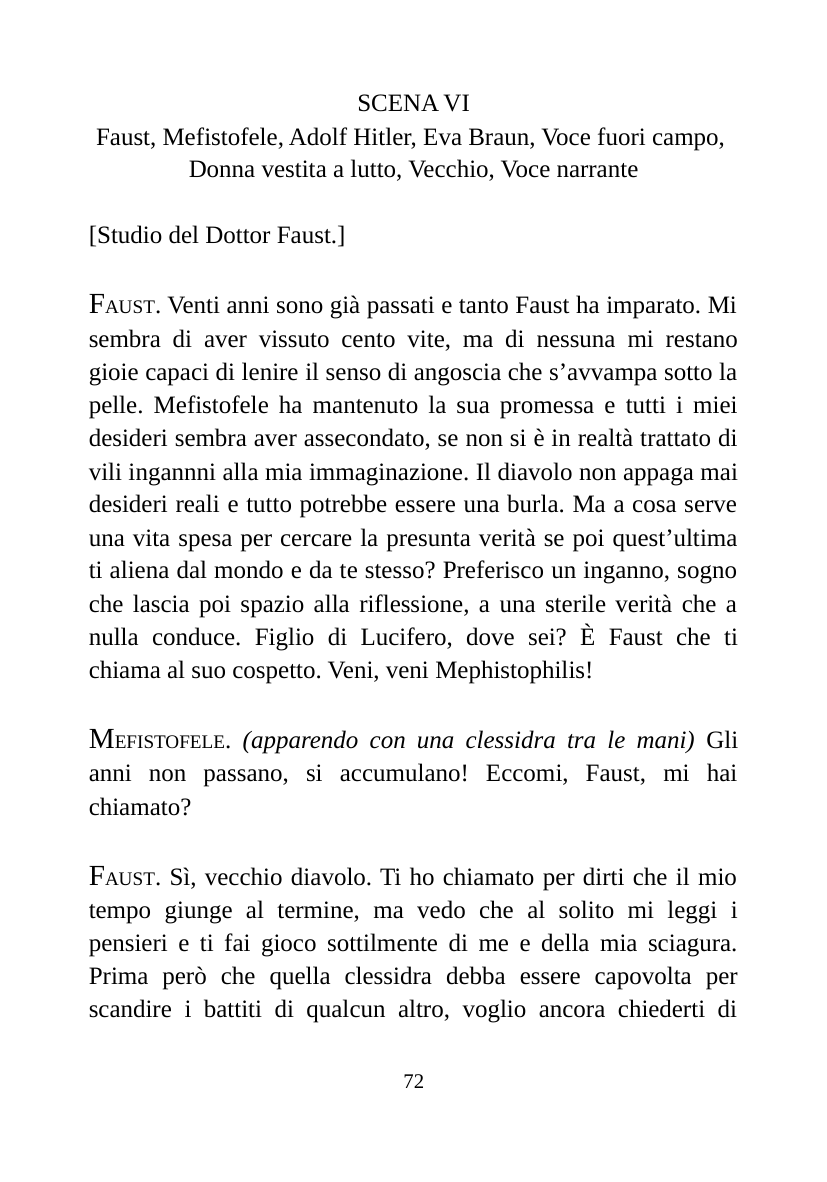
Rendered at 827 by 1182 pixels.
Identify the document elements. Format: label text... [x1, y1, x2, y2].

text [Studio del Dottor Faust.] [88, 221, 738, 249]
text SCENA VI [88, 88, 738, 117]
text Faust, Mefistofele, Adolf Hitler, Eva Braun, Voce fuori campo, [88, 122, 738, 150]
text Mefistofele. (apparendo con una clessidra tra le mani) Gli anni non passano, si accumulano! Eccomi, Faust, mi hai chiamato? [88, 721, 738, 820]
text Faust. Sì, vecchio diavolo. Ti ho chiamato per dirti che il mio tempo giunge al termine, ma vedo che al solito mi leggi i pensieri e ti fai gioco sottilmente di me e della mia sciagura. Prima però che quella clessidra debba essere capovolta per scandire i battiti di qualcun altro, voglio ancora chiederti di [88, 858, 738, 1023]
text Donna vestita a lutto, Vecchio, Voce narrante [88, 154, 738, 183]
text Faust. Venti anni sono già passati e tanto Faust ha imparato. Mi sembra di aver vissuto cento vite, ma di nessuna mi restano gioie capaci di lenire il senso di angoscia che s’avvampa sotto la pelle. Mefistofele ha mantenuto la sua promessa e tutti i miei desideri sembra aver assecondato, se non si è in realtà trattato di vili ingannni alla mia immaginazione. Il diavolo non appaga mai desideri reali e tutto potrebbe essere una burla. Ma a cosa serve una vita spesa per cercare la presunta verità se poi quest’ultima ti aliena dal mondo e da te stesso? Preferisco un inganno, sogno che lascia poi spazio alla riflessione, a una sterile verità che a nulla conduce. Figlio di Lucifero, dove sei? È Faust che ti chiama al suo cospetto. Veni, veni Mephistophilis! [88, 287, 738, 683]
